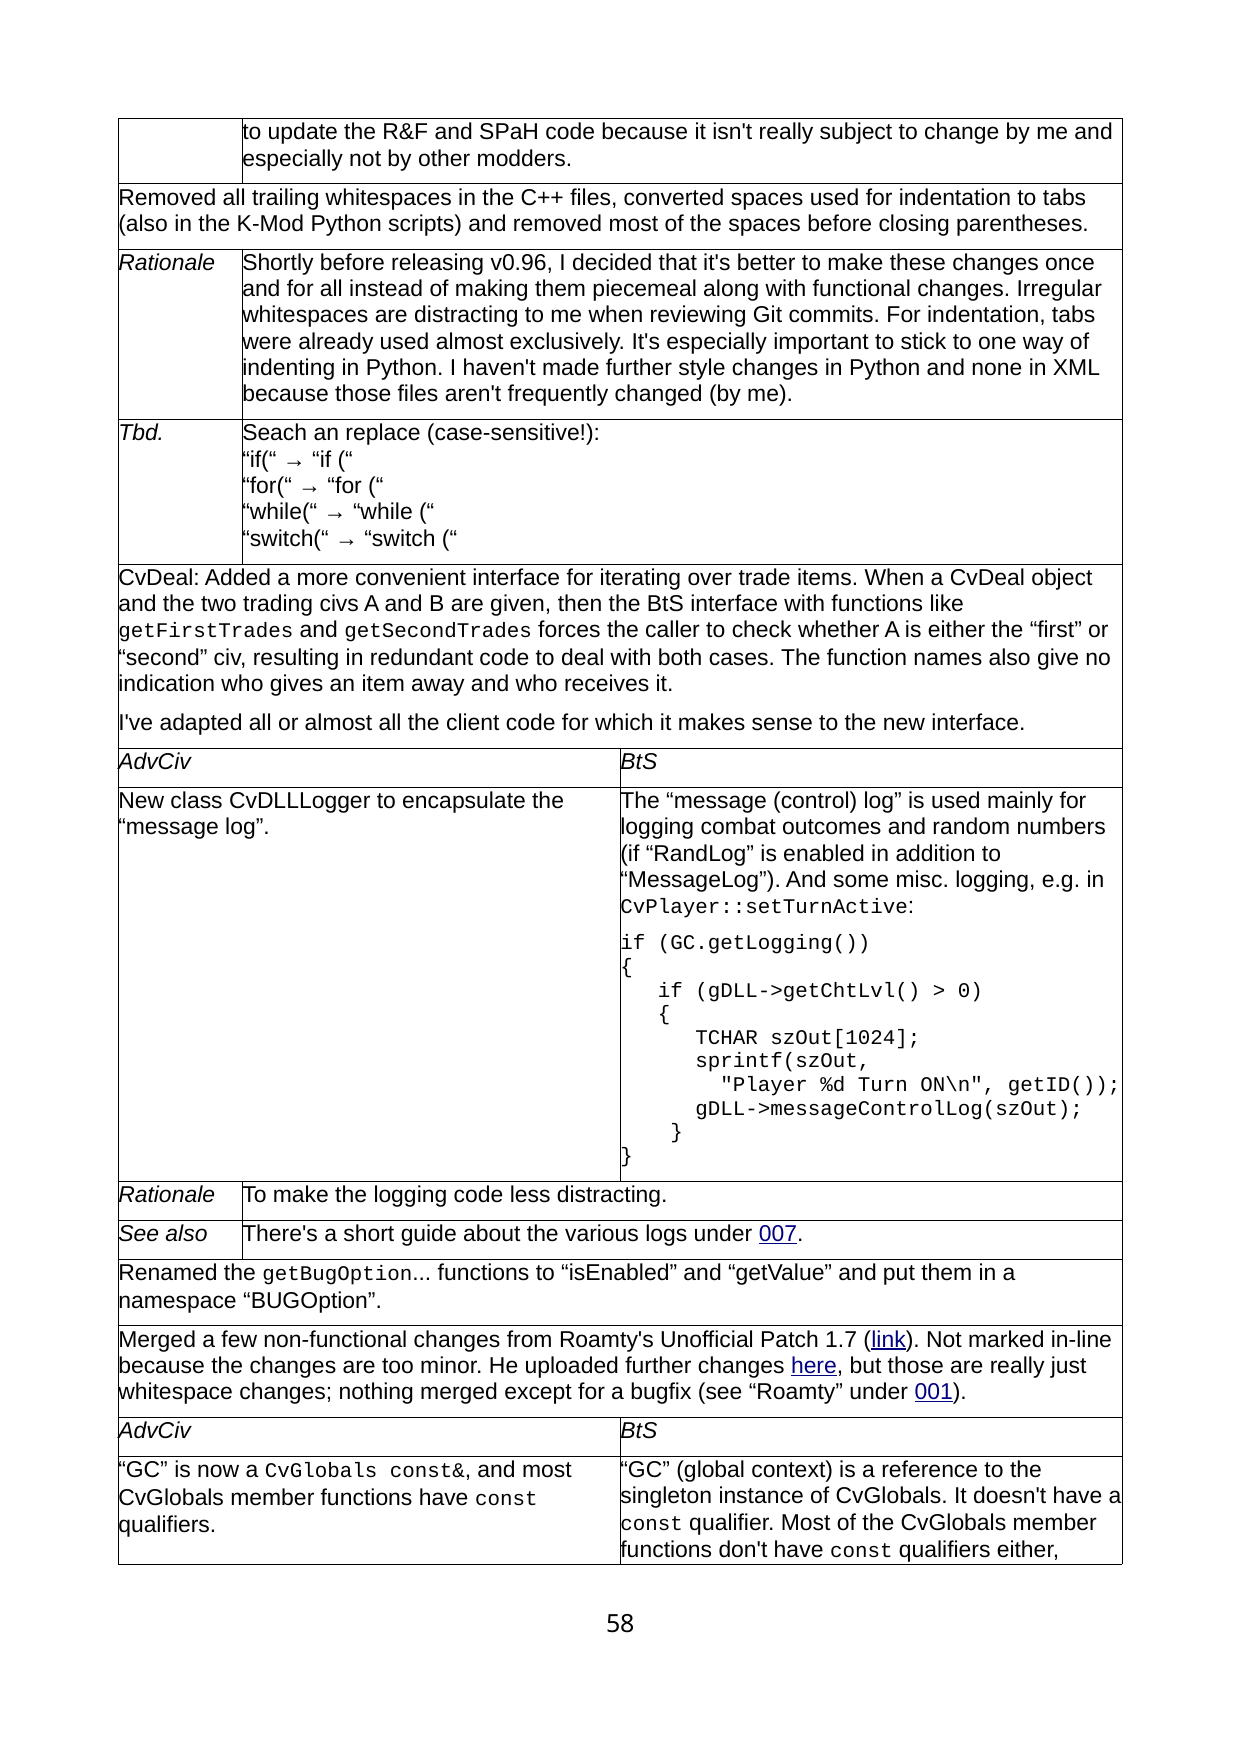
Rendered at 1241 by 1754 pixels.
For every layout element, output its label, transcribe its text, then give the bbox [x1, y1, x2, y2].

table_cell “GC” is now a CvGlobals const&, and most CvGlobals member functions have const qualifiers. [119, 1457, 620, 1564]
table_cell Removed all trailing whitespaces in the C++ files, converted spaces used for indentation to tabs (also in the K-Mod Python scripts) and removed most of the spaces before closing parentheses. [119, 184, 1122, 248]
table_cell Tbd. [119, 420, 242, 563]
table_cell to update the R&F and SPaH code because it isn't really subject to change by me and especially not by other modders. [243, 119, 1122, 183]
table_cell AdvCiv [119, 749, 620, 787]
table_cell BtS [621, 749, 1122, 787]
table_cell New class CvDLLLogger to encapsulate the “message log”. [119, 788, 620, 1181]
table_cell Rationale [119, 250, 242, 419]
table_cell Seach an replace (case-sensitive!): “if(“ → “if (“ “for(“ → “for (“ “while(“ → “while (“ “switch(“ → “switch (“ [243, 420, 1122, 563]
table_cell Rationale [119, 1182, 242, 1220]
table_cell To make the logging code less distracting. [243, 1182, 1122, 1220]
table_cell There's a short guide about the various logs under 007. [243, 1221, 1122, 1259]
table_cell AdvCiv [119, 1418, 620, 1456]
table_cell Renamed the getBugOption... functions to “isEnabled” and “getValue” and put them in a namespace “BUGOption”. [119, 1260, 1122, 1325]
table_cell BtS [621, 1418, 1122, 1456]
table_cell Merged a few non-functional changes from Roamty's Unofficial Patch 1.7 (link). Not marked in-line because the changes are too minor. He uploaded further changes here, but those are really just whitespace changes; nothing merged except for a bugfix (see “Roamty” under 001). [119, 1326, 1122, 1417]
table_cell [119, 119, 242, 183]
table_cell See also [119, 1221, 242, 1259]
table_cell “GC” (global context) is a reference to the singleton instance of CvGlobals. It doesn't have a const qualifier. Most of the CvGlobals member functions don't have const qualifiers either, [621, 1457, 1122, 1564]
table_cell The “message (control) log” is used mainly for logging combat outcomes and random numbers (if “RandLog” is enabled in addition to “MessageLog”). And some misc. logging, e.g. in CvPlayer::setTurnActive: if (GC.getLogging()) { if (gDLL->getChtLvl() > 0) { TCHAR szOut[1024]; sprintf(szOut, "Player %d Turn ON\n", getID()); gDLL->messageControlLog(szOut); } } [621, 788, 1122, 1181]
table_cell CvDeal: Added a more convenient interface for iterating over trade items. When a CvDeal object and the two trading civs A and B are given, then the BtS interface with functions like getFirstTrades and getSecondTrades forces the caller to check whether A is either the “first” or “second” civ, resulting in redundant code to deal with both cases. The function names also give no indication who gives an item away and who receives it. I've adapted all or almost all the client code for which it makes sense to the new interface. [119, 565, 1122, 748]
table_cell Shortly before releasing v0.96, I decided that it's better to make these changes once and for all instead of making them piecemeal along with functional changes. Irregular whitespaces are distracting to me when reviewing Git commits. For indentation, tabs were already used almost exclusively. It's especially important to stick to one way of indenting in Python. I haven't made further style changes in Python and none in XML because those files aren't frequently changed (by me). [243, 250, 1122, 419]
